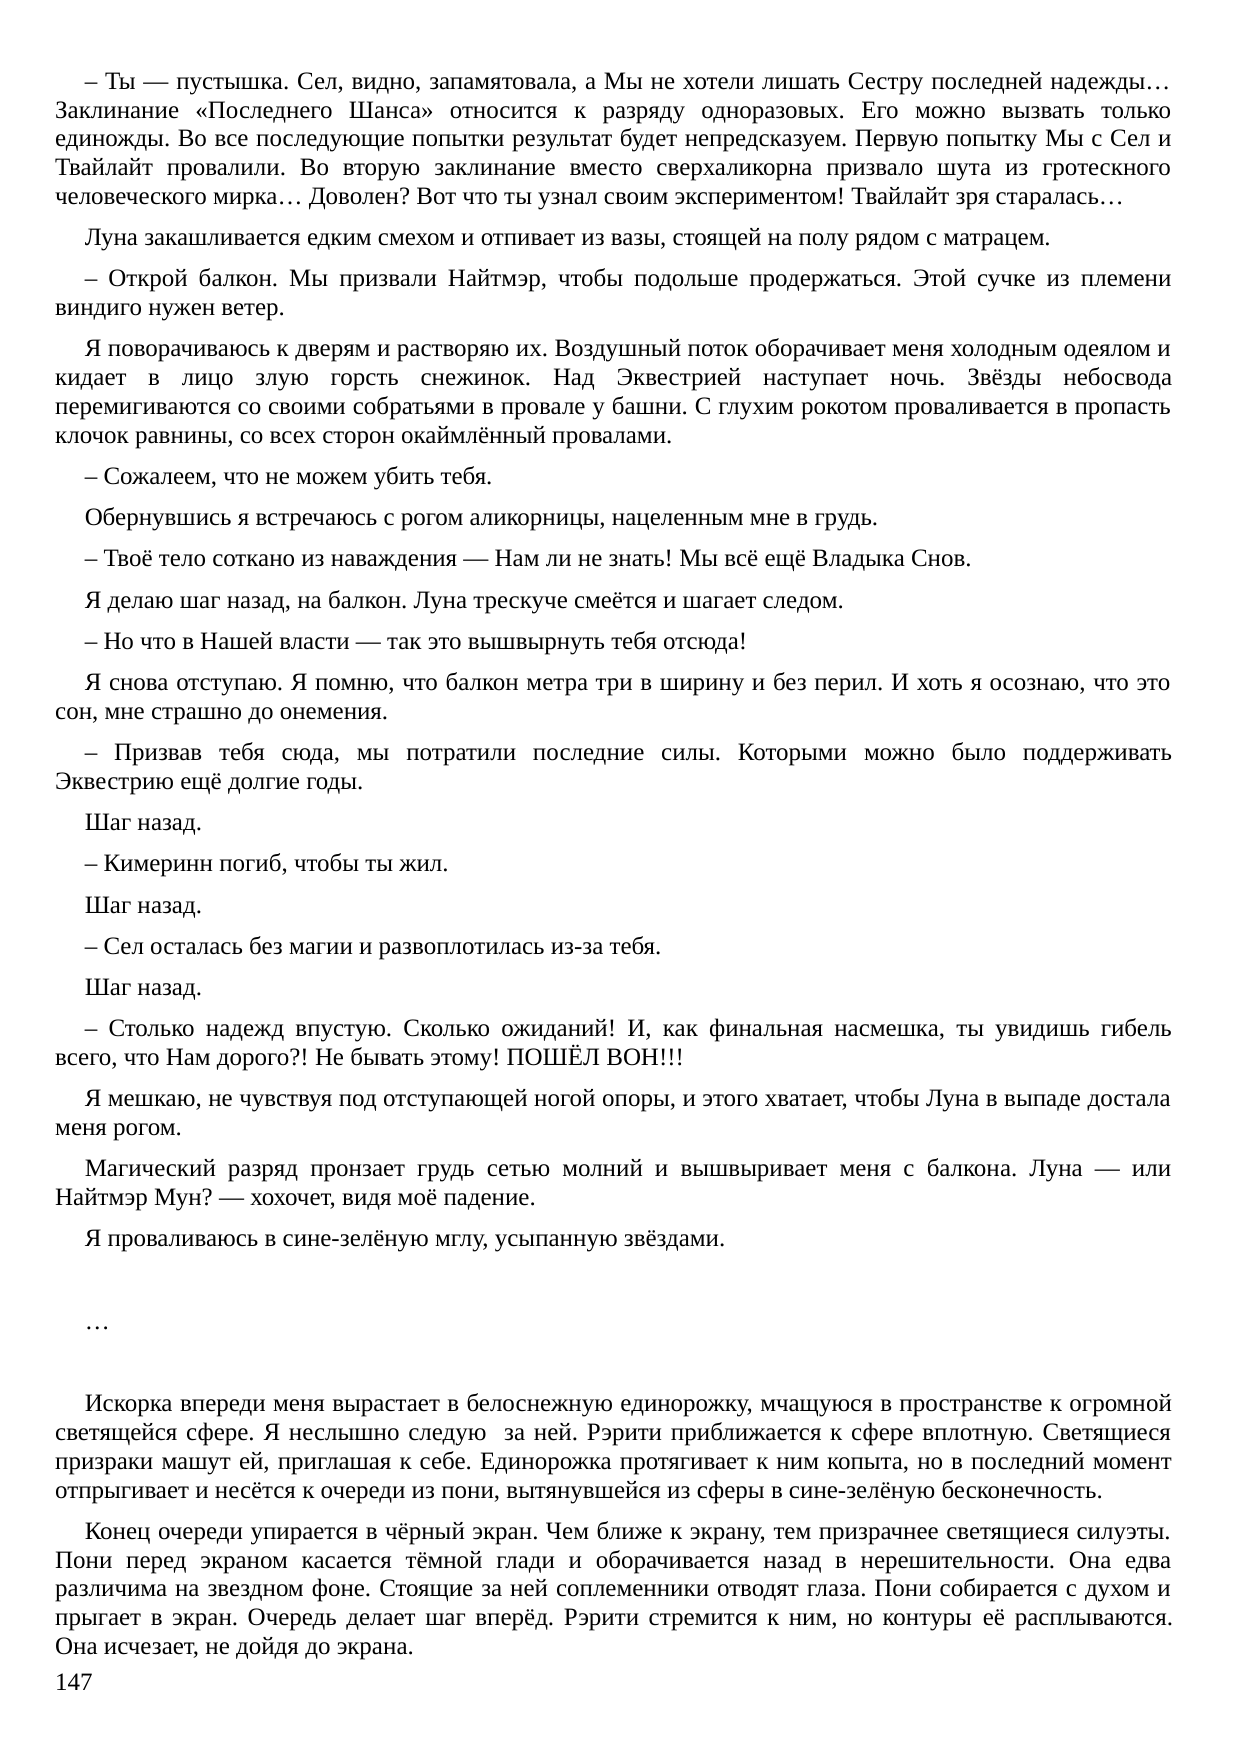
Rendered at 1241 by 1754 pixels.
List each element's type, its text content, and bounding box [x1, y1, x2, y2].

text – Столько надежд впустую. Сколько ожиданий! И, как финальная насмешка, ты увидишь гибель всего, что Нам дорого?! Не бывать этому! ПОШЁЛ ВОН!!! [55, 1013, 1173, 1071]
text – Сел осталась без магии и развоплотилась из-за тебя. [55, 931, 1173, 960]
text Я делаю шаг назад, на балкон. Луна трескуче смеётся и шагает следом. [55, 585, 1173, 613]
text – Кимеринн погиб, чтобы ты жил. [55, 848, 1173, 877]
text Луна закашливается едким смехом и отпивает из вазы, стоящей на полу рядом с матрацем. [55, 222, 1173, 251]
text – Ты — пустышка. Сел, видно, запамятовала, а Мы не хотели лишать Сестру последней надежды… Заклинание «Последнего Шанса» относится к разряду одноразовых. Его можно вызвать только единожды. Во все последующие попытки результат будет непредсказуем. Первую попытку Мы с Сел и Твайлайт провалили. Во вторую заклинание вместо сверхаликорна призвало шута из гротескного человеческого мирка… Доволен? Вот что ты узнал своим экспериментом! Твайлайт зря старалась… [55, 66, 1173, 210]
text … [55, 1306, 1173, 1335]
text Конец очереди упирается в чёрный экран. Чем ближе к экрану, тем призрачнее светящиеся силуэты. Пони перед экраном касается тёмной глади и оборачивается назад в нерешительности. Она едва различима на звездном фоне. Стоящие за ней соплеменники отводят глаза. Пони собирается с духом и прыгает в экран. Очередь делает шаг вперёд. Рэрити стремится к ним, но контуры её расплываются. Она исчезает, не дойдя до экрана. [55, 1516, 1173, 1660]
text Искорка впереди меня вырастает в белоснежную единорожку, мчащуюся в пространстве к огромной светящейся сфере. Я неслышно следую за ней. Рэрити приближается к сфере вплотную. Светящиеся призраки машут ей, приглашая к себе. Единорожка протягивает к ним копыта, но в последний момент отпрыгивает и несётся к очереди из пони, вытянувшейся из сферы в сине-зелёную бесконечность. [55, 1388, 1173, 1503]
text – Но что в Нашей власти — так это вышвырнуть тебя отсюда! [55, 626, 1173, 655]
text Шаг назад. [55, 972, 1173, 1001]
text Я поворачиваюсь к дверям и растворяю их. Воздушный поток оборачивает меня холодным одеялом и кидает в лицо злую горсть снежинок. Над Эквестрией наступает ночь. Звёзды небосвода перемигиваются со своими собратьями в провале у башни. С глухим рокотом проваливается в пропасть клочок равнины, со всех сторон окаймлённый провалами. [55, 333, 1173, 448]
text Шаг назад. [55, 890, 1173, 918]
text Обернувшись я встречаюсь с рогом аликорницы, нацеленным мне в грудь. [55, 502, 1173, 531]
text Я проваливаюсь в сине-зелёную мглу, усыпанную звёздами. [55, 1223, 1173, 1252]
text Шаг назад. [55, 807, 1173, 836]
text – Призвав тебя сюда, мы потратили последние силы. Которыми можно было поддерживать Эквестрию ещё долгие годы. [55, 737, 1173, 795]
text Магический разряд пронзает грудь сетью молний и вышвыривает меня с балкона. Луна — или Найтмэр Мун? — хохочет, видя моё падение. [55, 1153, 1173, 1211]
text – Открой балкон. Мы призвали Найтмэр, чтобы подольше продержаться. Этой сучке из племени виндиго нужен ветер. [55, 263, 1173, 321]
text Я мешкаю, не чувствуя под отступающей ногой опоры, и этого хватает, чтобы Луна в выпаде достала меня рогом. [55, 1083, 1173, 1141]
text – Сожалеем, что не можем убить тебя. [55, 461, 1173, 490]
text – Твоё тело соткано из наваждения — Нам ли не знать! Мы всё ещё Владыка Снов. [55, 543, 1173, 572]
text Я снова отступаю. Я помню, что балкон метра три в ширину и без перил. И хоть я осознаю, что это сон, мне страшно до онемения. [55, 667, 1173, 725]
